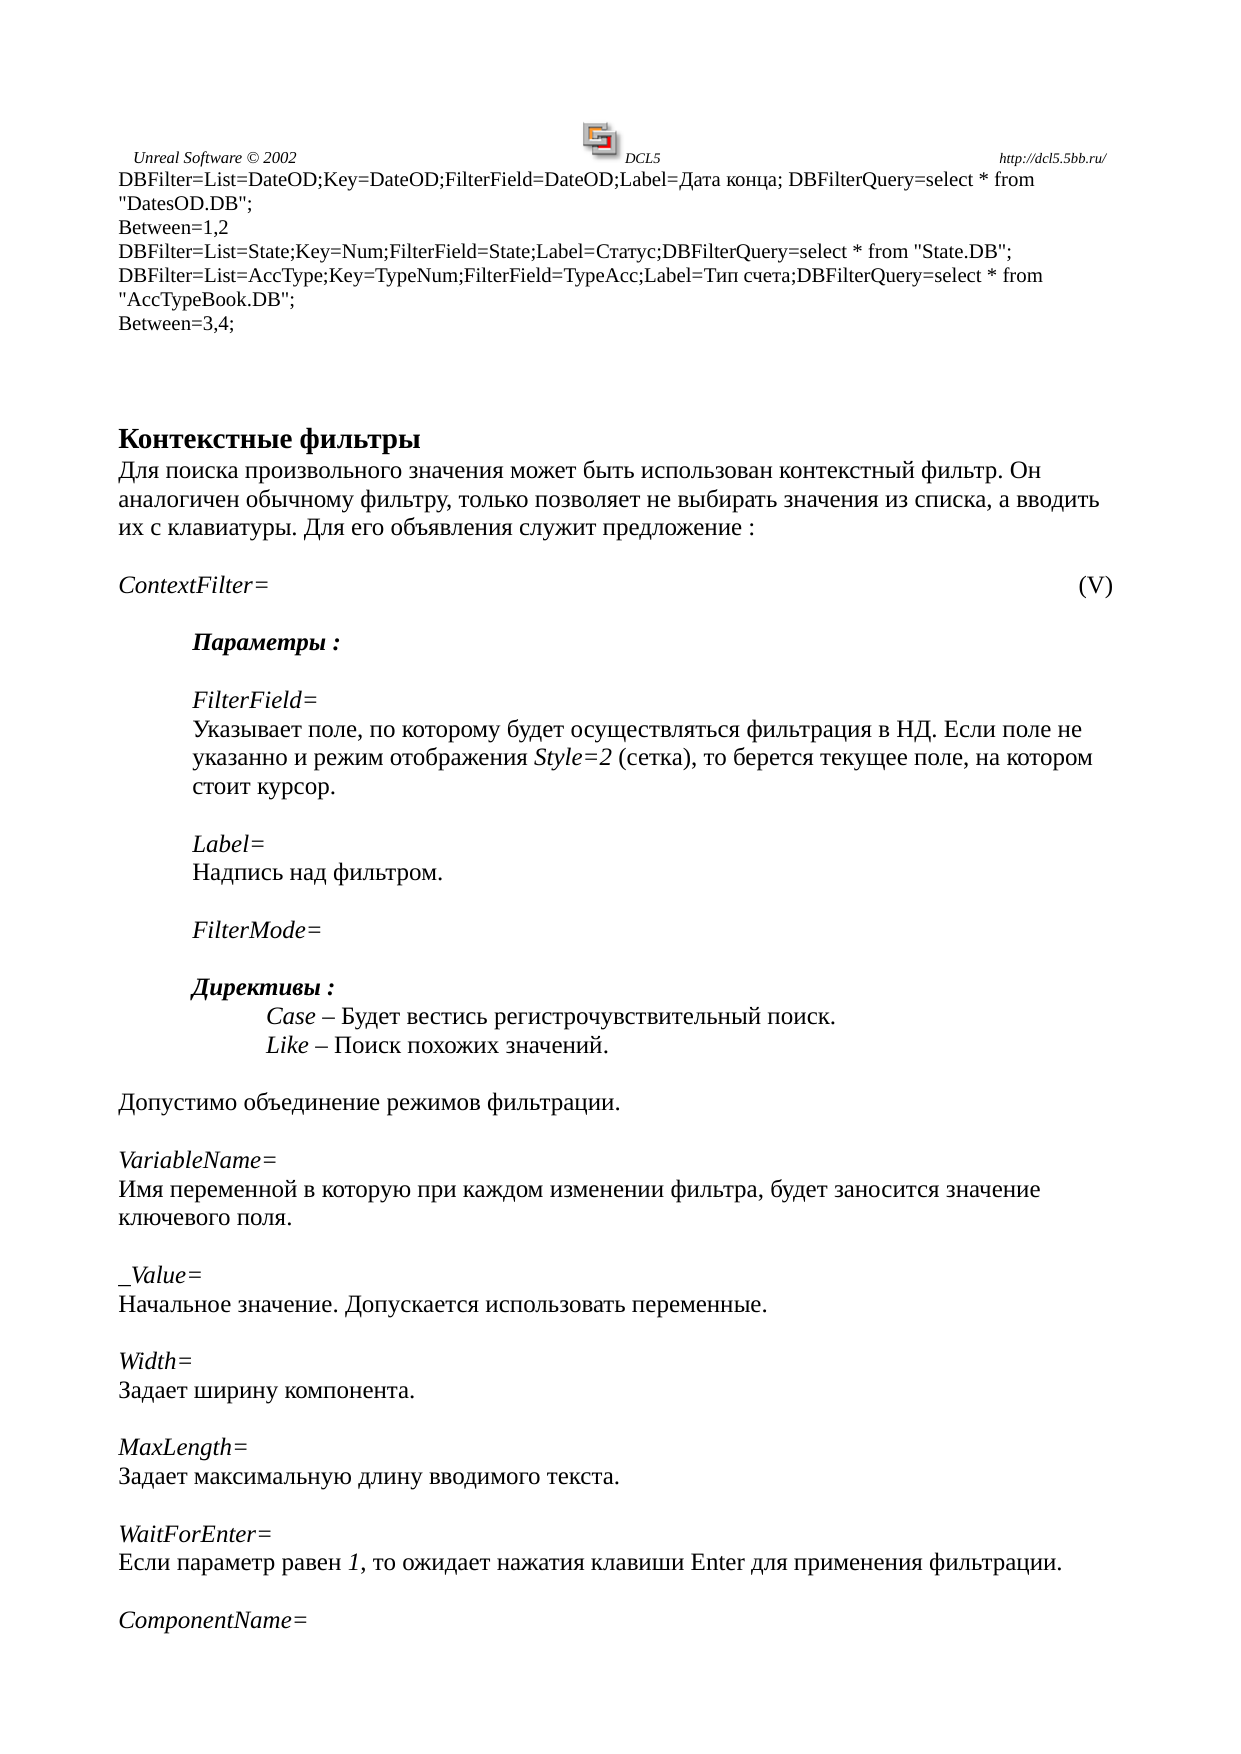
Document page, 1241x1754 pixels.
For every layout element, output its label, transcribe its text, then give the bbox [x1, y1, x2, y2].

text Параметры : [118, 627, 1122, 656]
text Задает максимальную длину вводимого текста. [118, 1461, 1122, 1490]
text Case – Будет вестись регистрочувствительный поиск. [118, 1001, 1122, 1030]
text _Value= [118, 1260, 1122, 1289]
text MaxLength= [118, 1432, 1122, 1461]
picture [579, 118, 625, 164]
text DBFilter=List=AccType;Key=TypeNum;FilterField=TypeAcc;Label=Тип счета;DBFilterQuery=select * from "AccTypeBook.DB"; [118, 263, 1122, 311]
text Допустимо объединение режимов фильтрации. [118, 1087, 1122, 1116]
text Если параметр равен 1, то ожидает нажатия клавиши Enter для применения фильтрации. [118, 1547, 1122, 1576]
text Надпись над фильтром. [118, 857, 1122, 886]
text Like – Поиск похожих значений. [118, 1030, 1122, 1059]
text ComponentName= [118, 1605, 1122, 1634]
text Label= [118, 829, 1122, 857]
text Контекстные фильтры [118, 421, 1122, 455]
text Width= [118, 1346, 1122, 1375]
text Указывает поле, по которому будет осуществляться фильтрация в НД. Если поле не указанно и режим отображения Style=2 (сетка), то берется текущее поле, на котором стоит курсор. [118, 714, 1122, 800]
text FilterField= [118, 685, 1122, 714]
text Between=1,2 [118, 215, 1122, 239]
text Задает ширину компонента. [118, 1375, 1122, 1404]
text VariableName= [118, 1145, 1122, 1174]
text Начальное значение. Допускается использовать переменные. [118, 1289, 1122, 1317]
text Директивы : [118, 972, 1122, 1001]
text DBFilter=List=DateOD;Key=DateOD;FilterField=DateOD;Label=Дата конца; DBFilterQuery=select * from "DatesOD.DB"; [118, 167, 1122, 215]
text FilterMode= [118, 915, 1122, 944]
text Имя переменной в которую при каждом изменении фильтра, будет заносится значение ключевого поля. [118, 1174, 1122, 1231]
text ContextFilter= (V) [118, 570, 1122, 599]
text DBFilter=List=State;Key=Num;FilterField=State;Label=Статус;DBFilterQuery=select * from "State.DB"; [118, 239, 1122, 263]
text Для поиска произвольного значения может быть использован контекстный фильтр. Он аналогичен обычному фильтру, только позволяет не выбирать значения из списка, а вводить их с клавиатуры. Для его объявления служит предложение : [118, 455, 1122, 541]
text WaitForEnter= [118, 1519, 1122, 1547]
text Between=3,4; [118, 311, 1122, 335]
